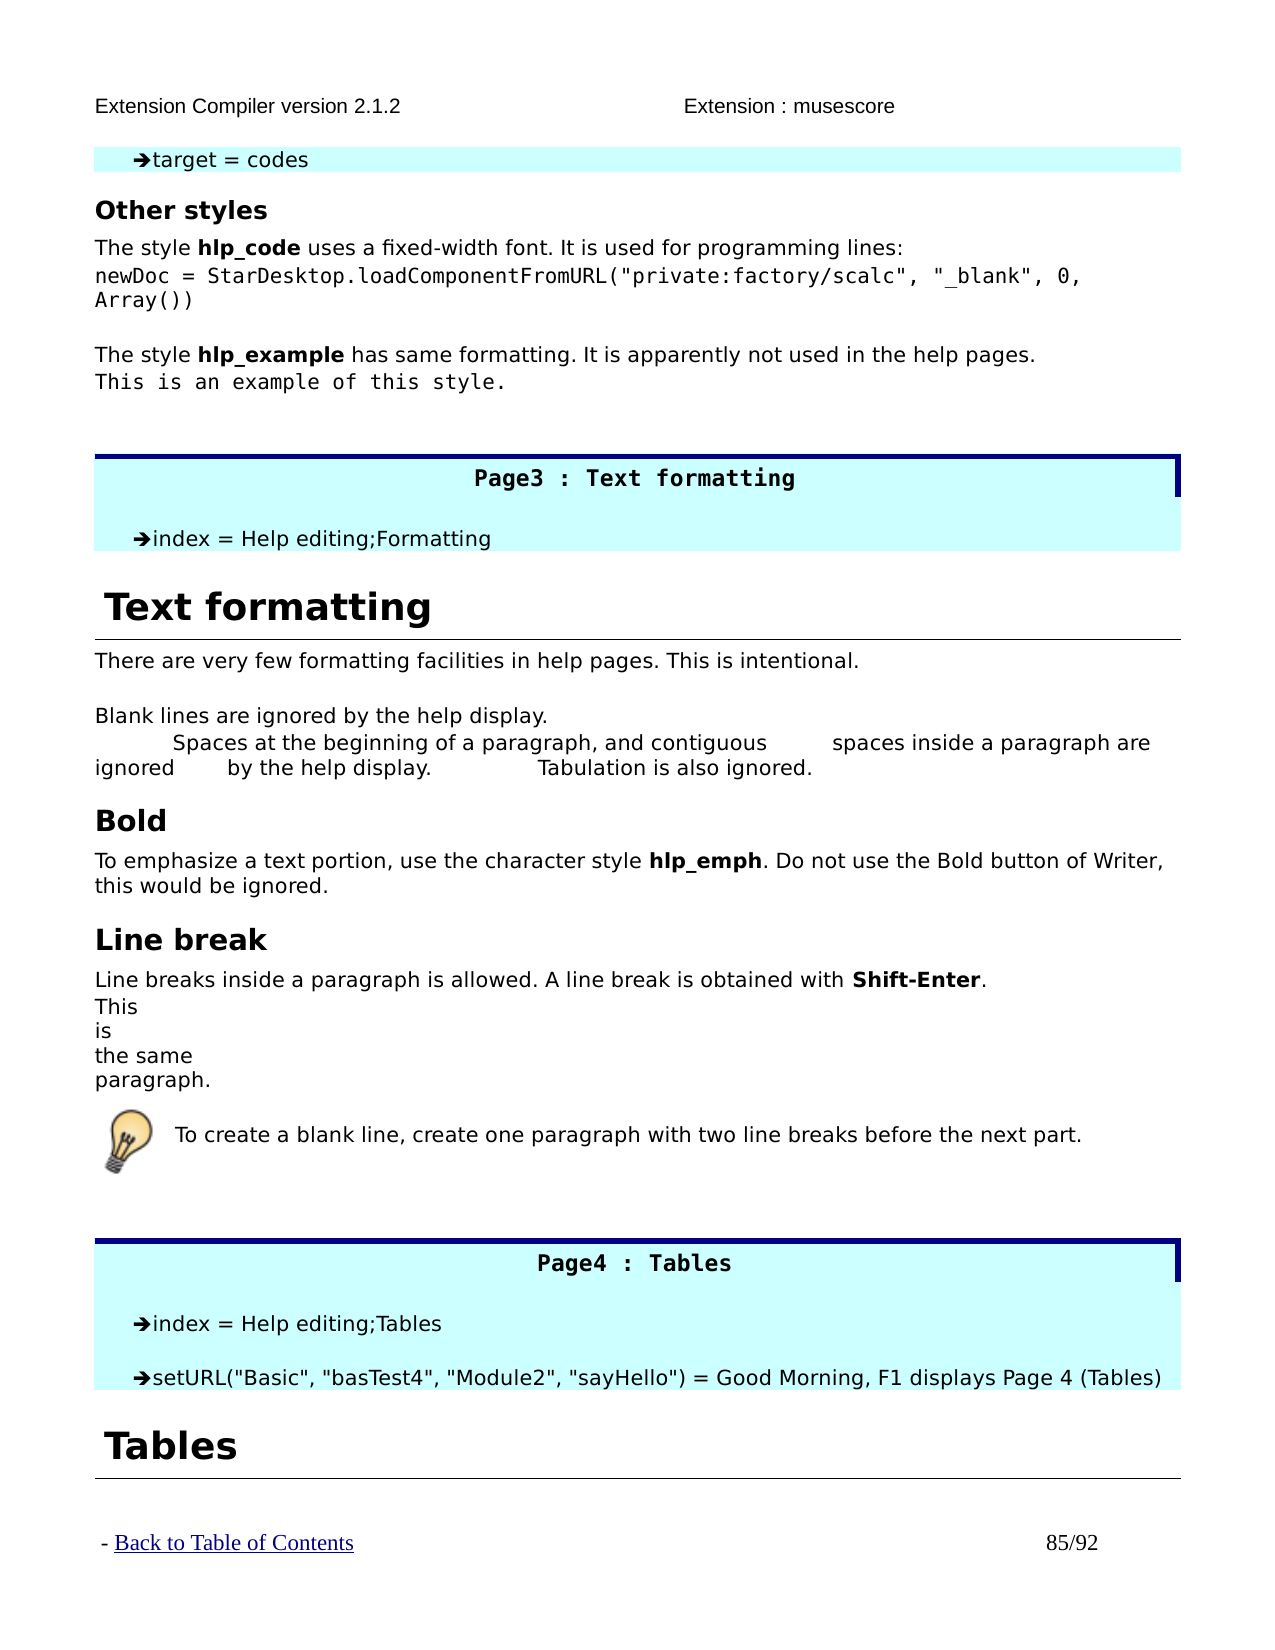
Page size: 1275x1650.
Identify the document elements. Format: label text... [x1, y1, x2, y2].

text Line breaks inside a paragraph is allowed. A line break is obtained with Shift-Enter. [94, 968, 1181, 992]
text This is an example of this style. [94, 370, 1181, 394]
text Bold [94, 805, 1181, 839]
text Page3 : Text formatting [94, 455, 1175, 497]
picture [95, 1105, 163, 1179]
list index = Help editing;Tables [94, 1312, 1181, 1336]
list target = codes [94, 147, 1181, 172]
text There are very few formatting facilities in help pages. This is intentional. [94, 649, 1181, 673]
text The style hlp_code uses a fixed-width font. It is used for programming lines: [94, 236, 1181, 261]
text Page4 : Tables [94, 1239, 1175, 1282]
text Spaces at the beginning of a paragraph, and contiguous spaces inside a paragraph are ignored by the help display. Tabulation is also ignored. [94, 731, 1181, 780]
text This is the same paragraph. [94, 995, 1181, 1093]
text The style hlp_example has same formatting. It is apparently not used in the help pages. [94, 342, 1181, 367]
text To emphasize a text portion, use the character style hlp_emph. Do not use the Bold button of Writer, this would be ignored. [94, 849, 1181, 898]
text Tables [94, 1415, 1181, 1478]
text Other styles [94, 197, 1181, 226]
list To create a blank line, create one paragraph with two line breaks before the next part. [163, 1105, 1181, 1179]
text Line break [94, 923, 1181, 957]
list index = Help editing;Formatting [94, 527, 1181, 551]
text Blank lines are ignored by the help display. [94, 703, 1181, 728]
text Text formatting [94, 576, 1181, 639]
text newDoc = StarDesktop.loadComponentFromURL("private:factory/scalc", "_blank", 0, Array()) [94, 264, 1181, 313]
list setURL("Basic", "basTest4", "Module2", "sayHello") = Good Morning, F1 displays Page 4 (Tables) [94, 1366, 1181, 1390]
